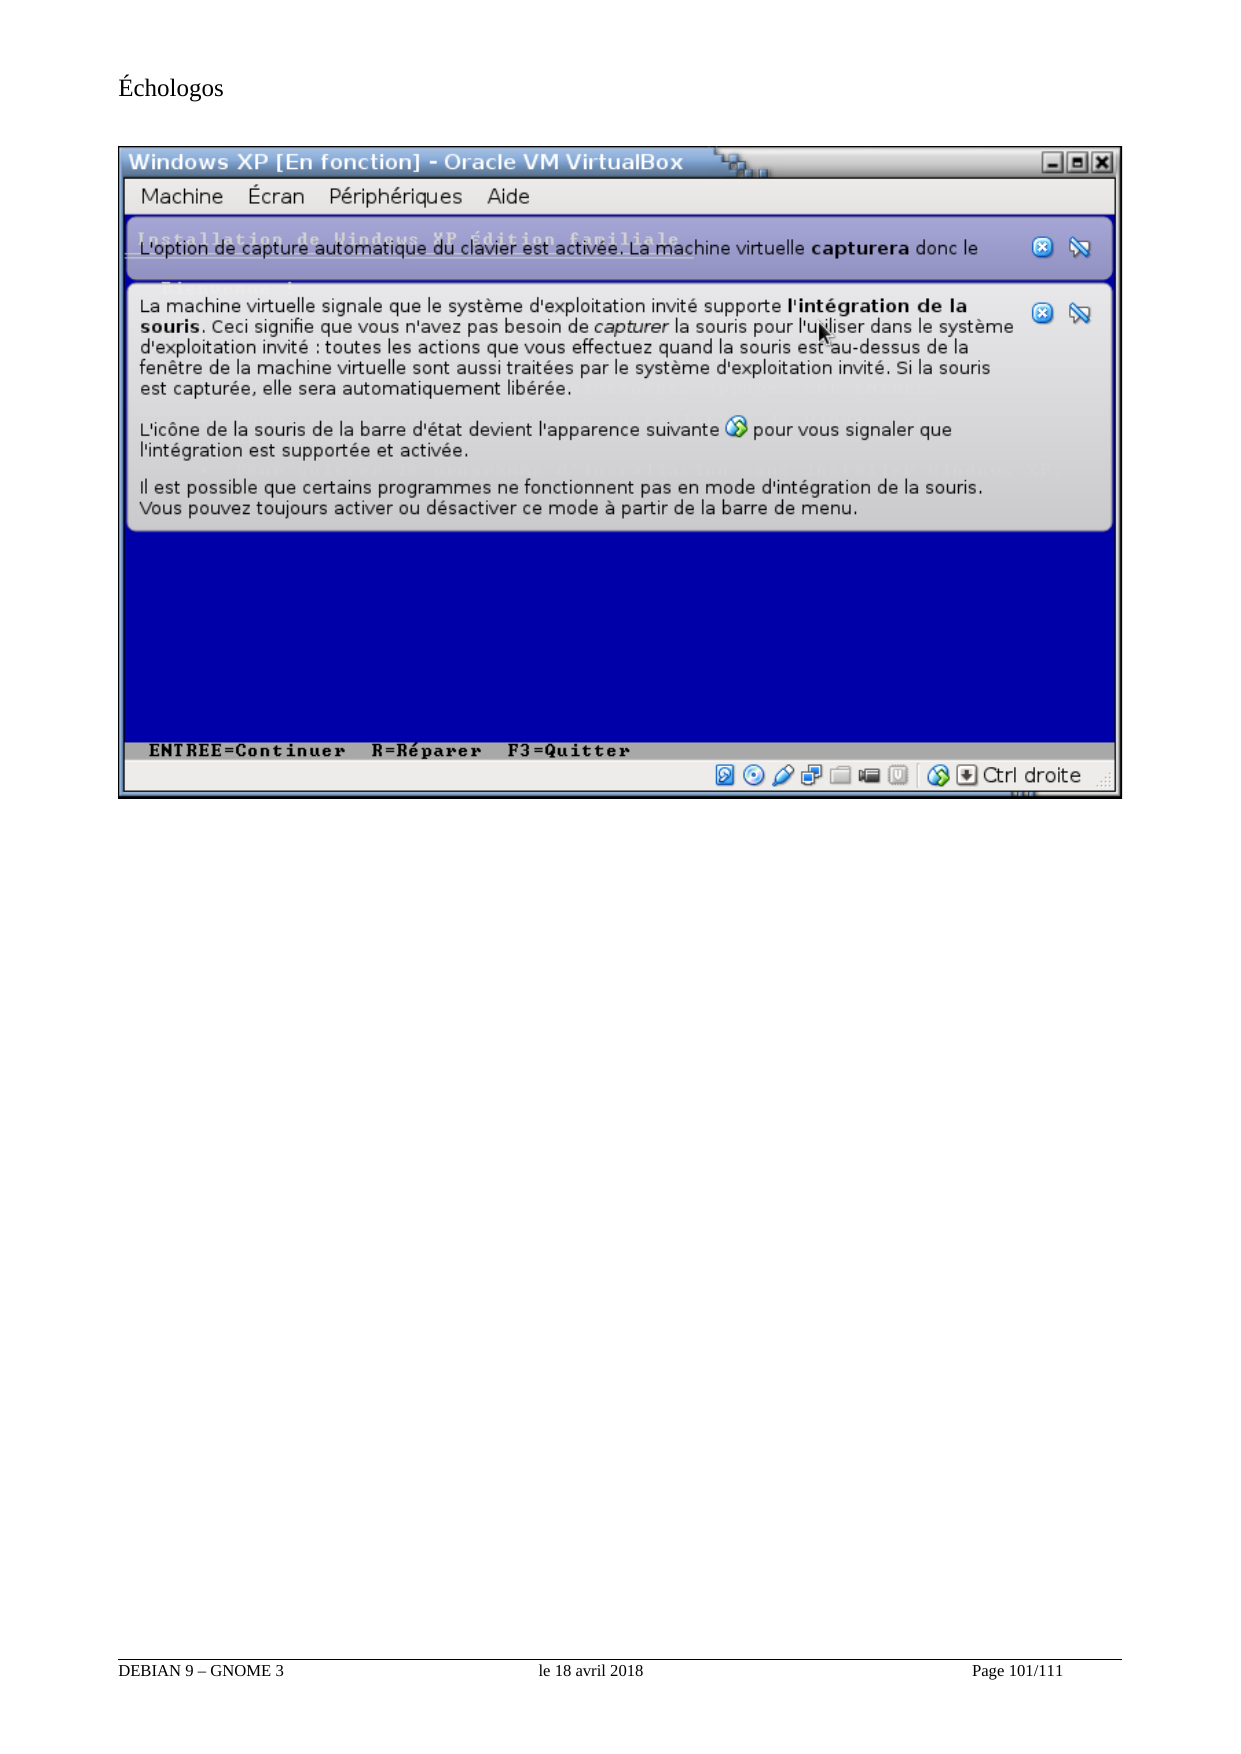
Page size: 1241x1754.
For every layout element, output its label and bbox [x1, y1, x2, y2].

picture [118, 146, 1123, 799]
